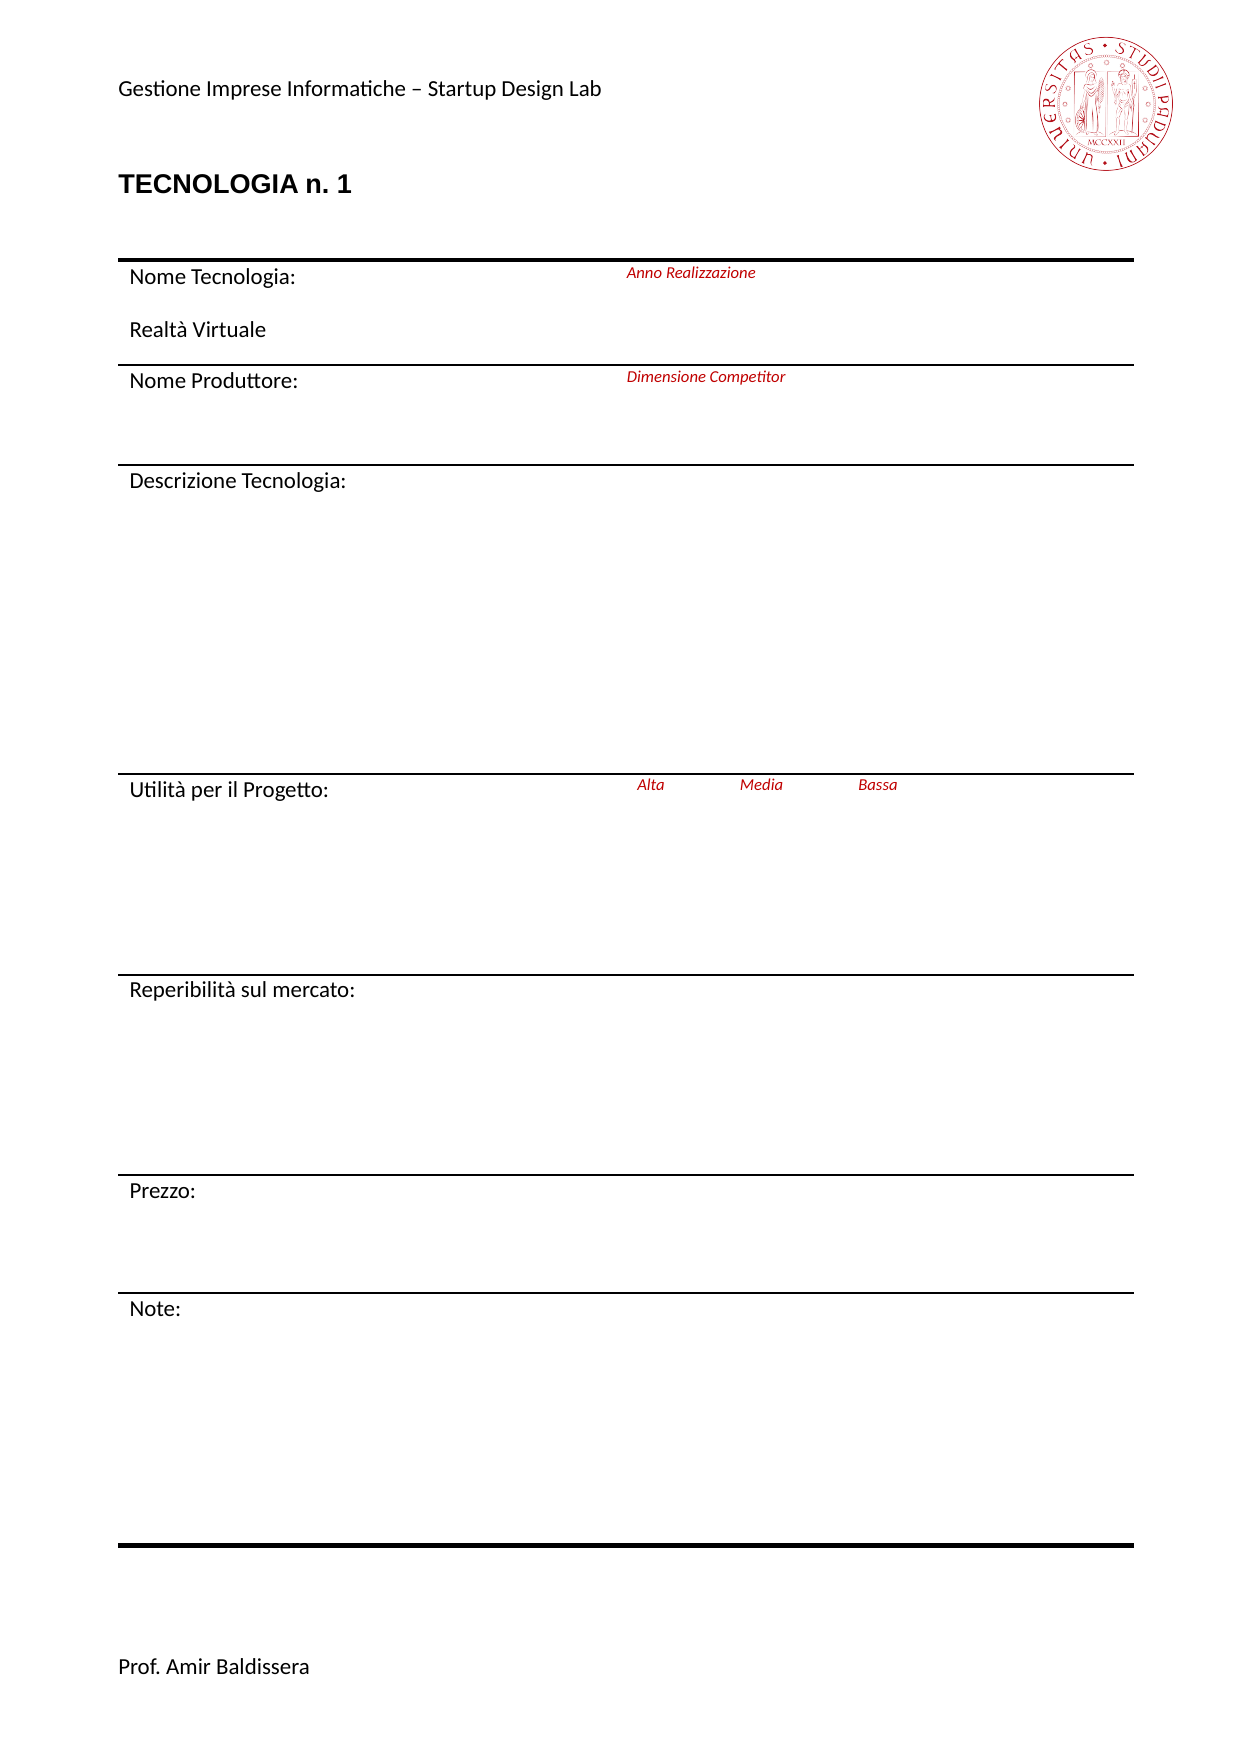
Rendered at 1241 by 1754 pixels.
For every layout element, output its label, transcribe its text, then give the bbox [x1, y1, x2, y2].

table_header Anno Realizzazione [615, 262, 1133, 364]
table_cell Alta Media Bassa [626, 775, 1133, 973]
table_cell Descrizione Tecnologia: [118, 466, 1133, 773]
table_cell Note: [118, 1294, 1133, 1543]
table_cell Nome Produttore: [118, 366, 615, 464]
picture [1038, 35, 1174, 172]
table_cell Utilità per il Progetto: [118, 775, 626, 973]
table_cell Dimensione Competitor [615, 366, 1133, 464]
table_cell Reperibilità sul mercato: [118, 976, 1133, 1174]
table_cell Prezzo: [118, 1176, 1133, 1292]
table_header Nome Tecnologia: Realtà Virtuale [118, 262, 615, 364]
subtitle TECNOLOGIA n. 1 [118, 168, 1122, 200]
